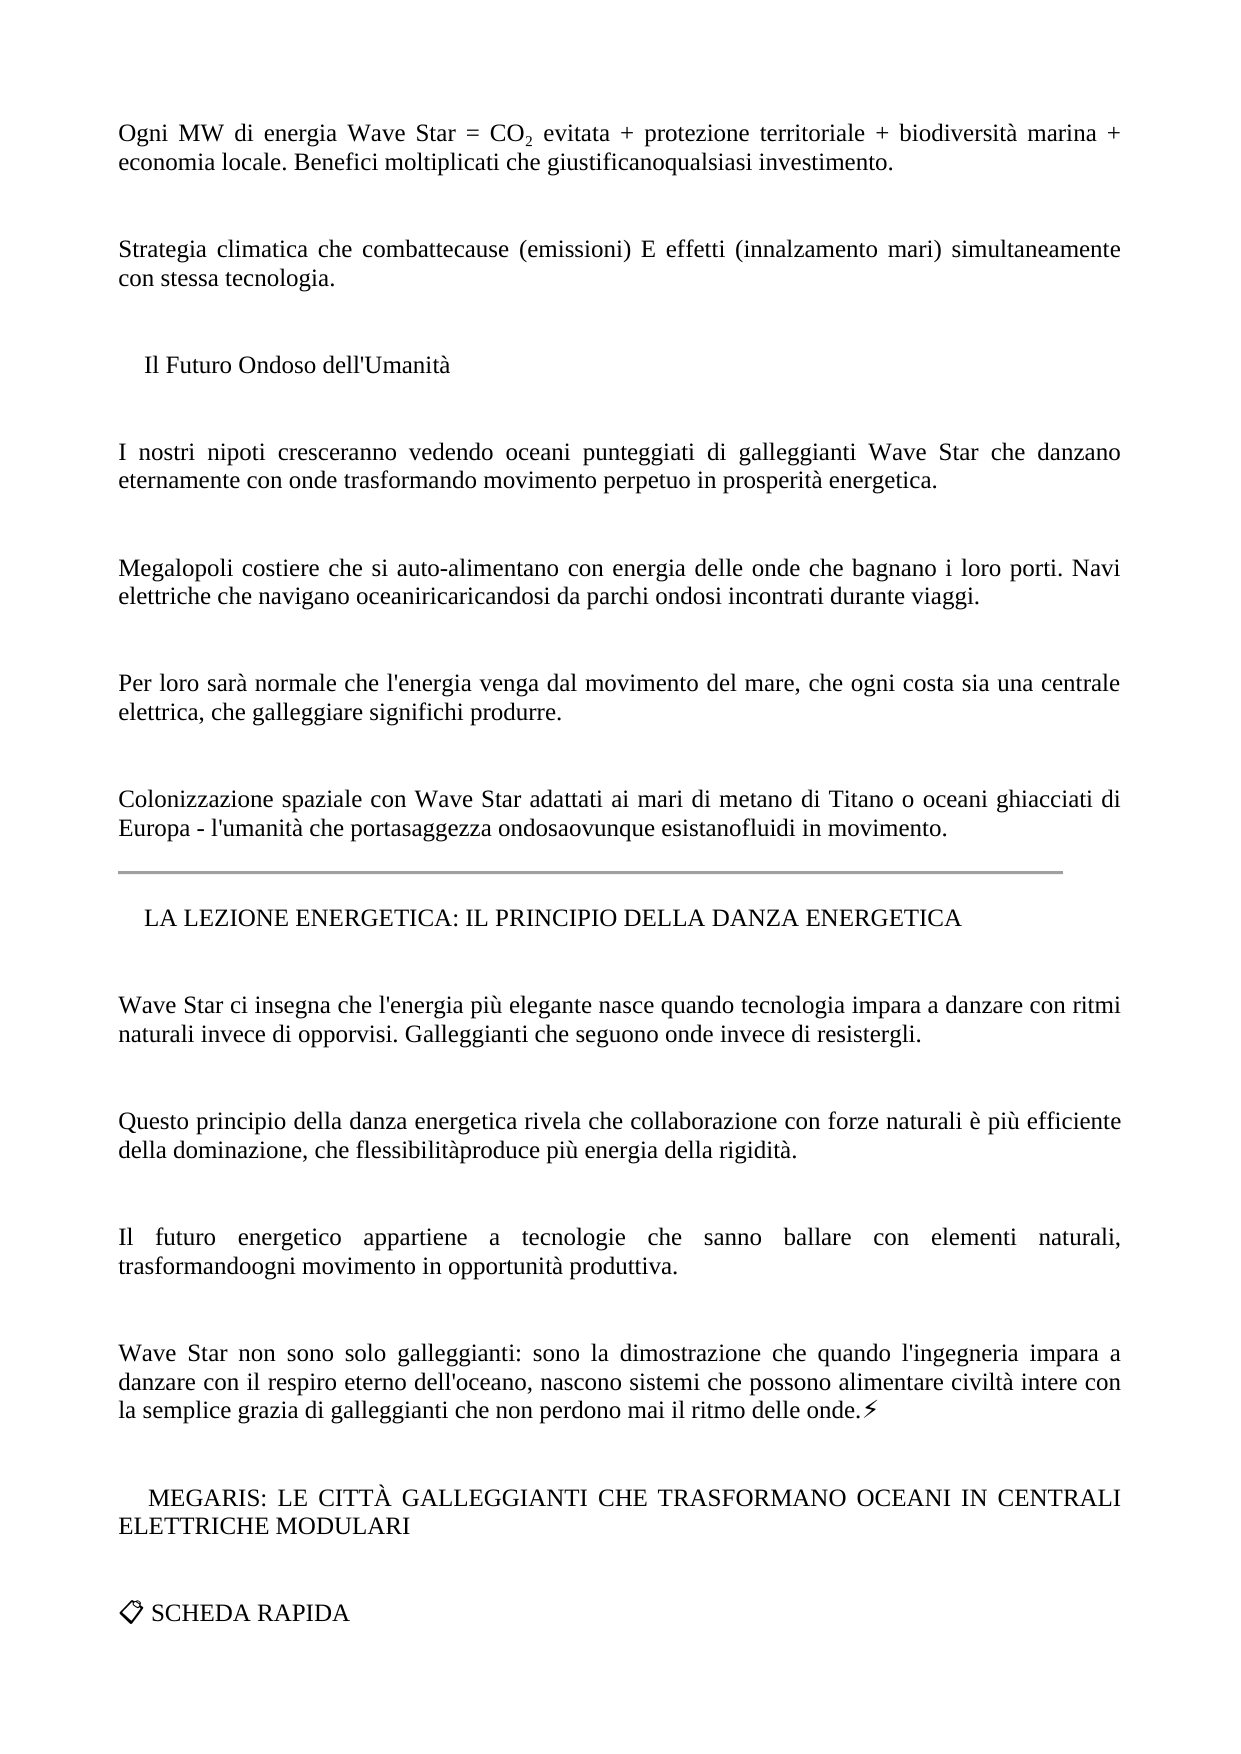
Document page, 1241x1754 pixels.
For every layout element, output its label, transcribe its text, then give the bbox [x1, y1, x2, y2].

subtitle 🎯 LA LEZIONE ENERGETICA: IL PRINCIPIO DELLA DANZA ENERGETICA [118, 903, 1122, 932]
text Ogni MW di energia Wave Star = CO₂ evitata + protezione territoriale + biodiversità marina + economia locale. Benefici moltiplicati che giustificanoqualsiasi investimento. [118, 118, 1122, 176]
text Megalopoli costiere che si auto-alimentano con energia delle onde che bagnano i loro porti. Navi elettriche che navigano oceaniricaricandosi da parchi ondosi incontrati durante viaggi. [118, 553, 1122, 610]
subtitle 🌊 MEGARIS: LE CITTÀ GALLEGGIANTI CHE TRASFORMANO OCEANI IN CENTRALI ELETTRICHE MODULARI [118, 1483, 1122, 1540]
text Wave Star ci insegna che l'energia più elegante nasce quando tecnologia impara a danzare con ritmi naturali invece di opporvisi. Galleggianti che seguono onde invece di resistergli. [118, 991, 1122, 1048]
text Per loro sarà normale che l'energia venga dal movimento del mare, che ogni costa sia una centrale elettrica, che galleggiare significhi produrre. [118, 668, 1122, 726]
text Colonizzazione spaziale con Wave Star adattati ai mari di metano di Titano o oceani ghiacciati di Europa - l'umanità che portasaggezza ondosaovunque esistanofluidi in movimento. [118, 784, 1122, 842]
text Questo principio della danza energetica rivela che collaborazione con forze naturali è più efficiente della dominazione, che flessibilitàproduce più energia della rigidità. [118, 1106, 1122, 1164]
subtitle 📋 SCHEDA RAPIDA [118, 1598, 1122, 1627]
text Wave Star non sono solo galleggianti: sono la dimostrazione che quando l'ingegneria impara a danzare con il respiro eterno dell'oceano, nascono sistemi che possono alimentare civiltà intere con la semplice grazia di galleggianti che non perdono mai il ritmo delle onde.🌊⚡💃 [118, 1338, 1122, 1424]
subtitle 🚀 Il Futuro Ondoso dell'Umanità [118, 350, 1122, 378]
text Il futuro energetico appartiene a tecnologie che sanno ballare con elementi naturali, trasformandoogni movimento in opportunità produttiva. [118, 1222, 1122, 1280]
text Strategia climatica che combattecause (emissioni) E effetti (innalzamento mari) simultaneamente con stessa tecnologia. [118, 234, 1122, 291]
text I nostri nipoti cresceranno vedendo oceani punteggiati di galleggianti Wave Star che danzano eternamente con onde trasformando movimento perpetuo in prosperità energetica. [118, 437, 1122, 494]
